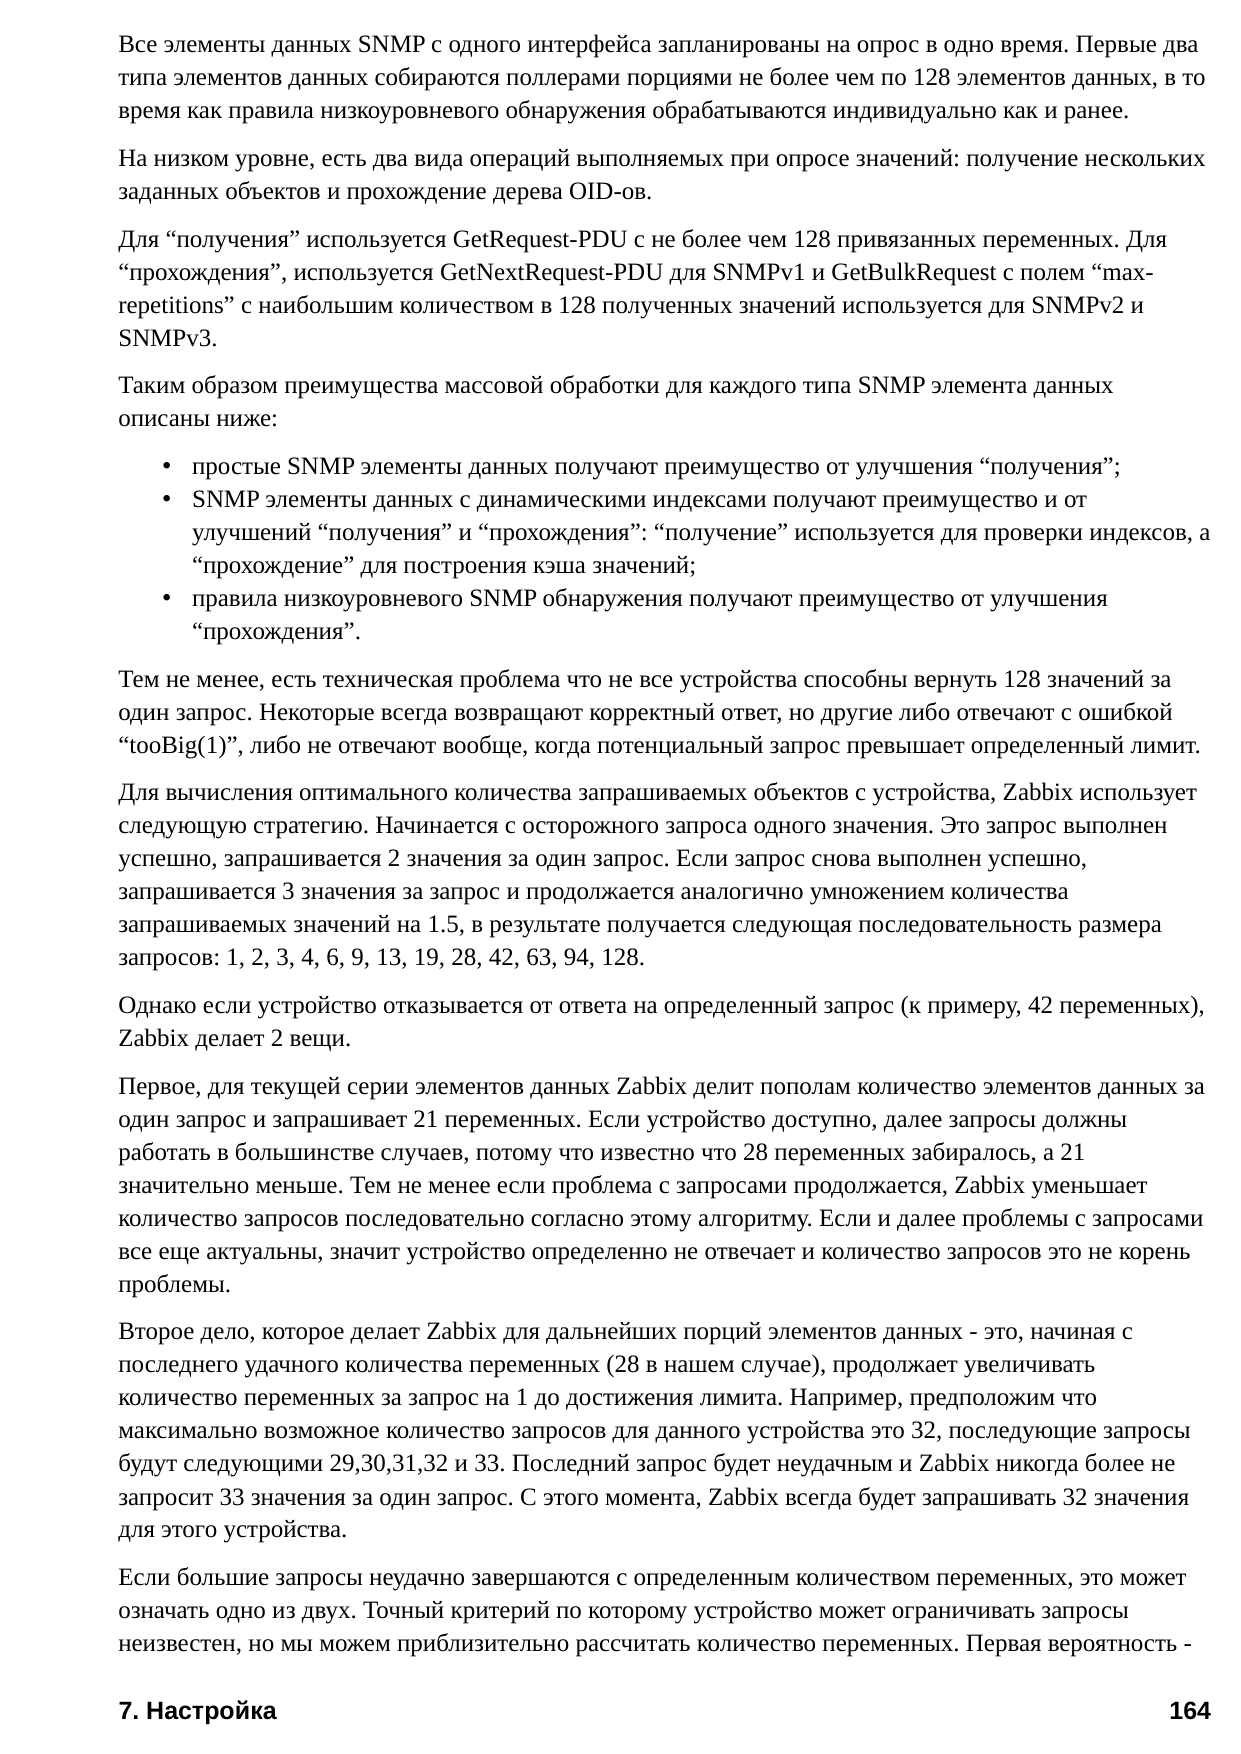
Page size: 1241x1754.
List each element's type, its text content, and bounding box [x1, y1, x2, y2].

text На низком уровне, есть два вида операций выполняемых при опросе значений: получение нескольких заданных объектов и прохождение дерева OID-ов. [118, 143, 1211, 205]
text Все элементы данных SNMP с одного интерфейса запланированы на опрос в одно время. Первые два типа элементов данных собираются поллерами порциями не более чем по 128 элементов данных, в то время как правила низкоуровневого обнаружения обрабатываются индивидуально как и ранее. [118, 29, 1211, 124]
text Для “получения” используется GetRequest-PDU c не более чем 128 привязанных переменных. Для “прохождения”, используется GetNextRequest-PDU для SNMPv1 и GetBulkRequest с полем “max-repetitions” с наибольшим количеством в 128 полученных значений используется для SNMPv2 и SNMPv3. [118, 224, 1211, 352]
list правила низкоуровневого SNMP обнаружения получают преимущество от улучшения “прохождения”. [162, 583, 1211, 645]
text Первое, для текущей серии элементов данных Zabbix делит пополам количество элементов данных за один запрос и запрашивает 21 переменных. Если устройство доступно, далее запросы должны работать в большинстве случаев, потому что известно что 28 переменных забиралось, а 21 значительно меньше. Тем не менее если проблема с запросами продолжается, Zabbix уменьшает количество запросов последовательно согласно этому алгоритму. Если и далее проблемы с запросами все еще актуальны, значит устройство определенно не отвечает и количество запросов это не корень проблемы. [118, 1071, 1211, 1298]
list SNMP элементы данных с динамическими индексами получают преимущество и от улучшений “получения” и “прохождения”: “получение” используется для проверки индексов, а “прохождение” для построения кэша значений; [162, 484, 1211, 579]
text Таким образом преимущества массовой обработки для каждого типа SNMP элемента данных описаны ниже: [118, 370, 1211, 432]
list простые SNMP элементы данных получают преимущество от улучшения “получения”; [162, 451, 1211, 480]
text Для вычисления оптимального количества запрашиваемых объектов с устройства, Zabbix использует следующую стратегию. Начинается с осторожного запроса одного значения. Это запрос выполнен успешно, запрашивается 2 значения за один запрос. Если запрос снова выполнен успешно, запрашивается 3 значения за запрос и продолжается аналогично умножением количества запрашиваемых значений на 1.5, в результате получается следующая последовательность размера запросов: 1, 2, 3, 4, 6, 9, 13, 19, 28, 42, 63, 94, 128. [118, 777, 1211, 971]
text Однако если устройство отказывается от ответа на определенный запрос (к примеру, 42 переменных), Zabbix делает 2 вещи. [118, 990, 1211, 1052]
text Второе дело, которое делает Zabbix для дальнейших порций элементов данных - это, начиная с последнего удачного количества переменных (28 в нашем случае), продолжает увеличивать количество переменных за запрос на 1 до достижения лимита. Например, предположим что максимально возможное количество запросов для данного устройства это 32, последующие запросы будут следующими 29,30,31,32 и 33. Последний запрос будет неудачным и Zabbix никогда более не запросит 33 значения за один запрос. С этого момента, Zabbix всегда будет запрашивать 32 значения для этого устройства. [118, 1316, 1211, 1543]
text Тем не менее, есть техническая проблема что не все устройства способны вернуть 128 значений за один запрос. Некоторые всегда возвращают корректный ответ, но другие либо отвечают с ошибкой “tooBig(1)”, либо не отвечают вообще, когда потенциальный запрос превышает определенный лимит. [118, 664, 1211, 758]
text Если большие запросы неудачно завершаются с определенным количеством переменных, это может означать одно из двух. Точный критерий по которому устройство может ограничивать запросы неизвестен, но мы можем приблизительно рассчитать количество переменных. Первая вероятность [118, 1562, 1211, 1657]
